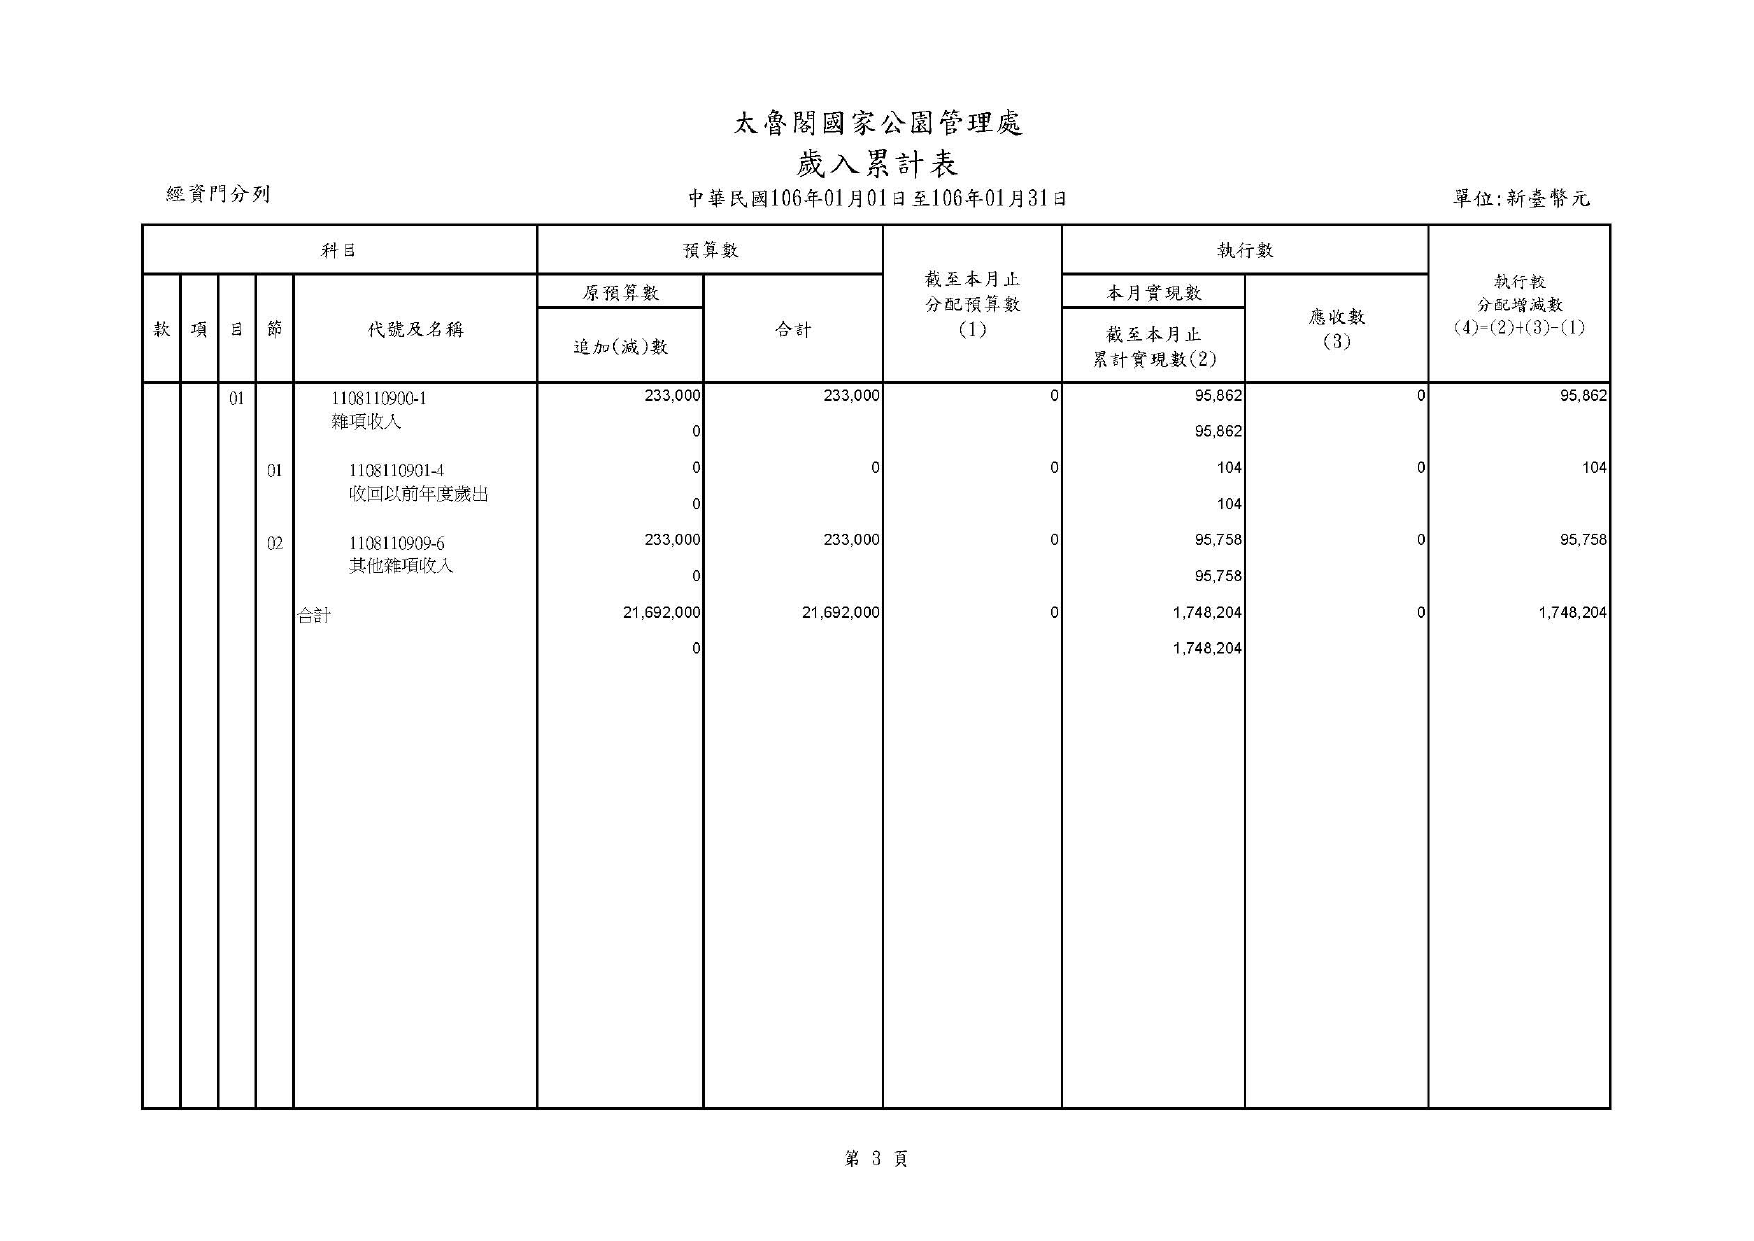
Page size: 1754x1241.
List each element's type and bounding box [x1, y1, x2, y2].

picture [59, 59, 1695, 1216]
